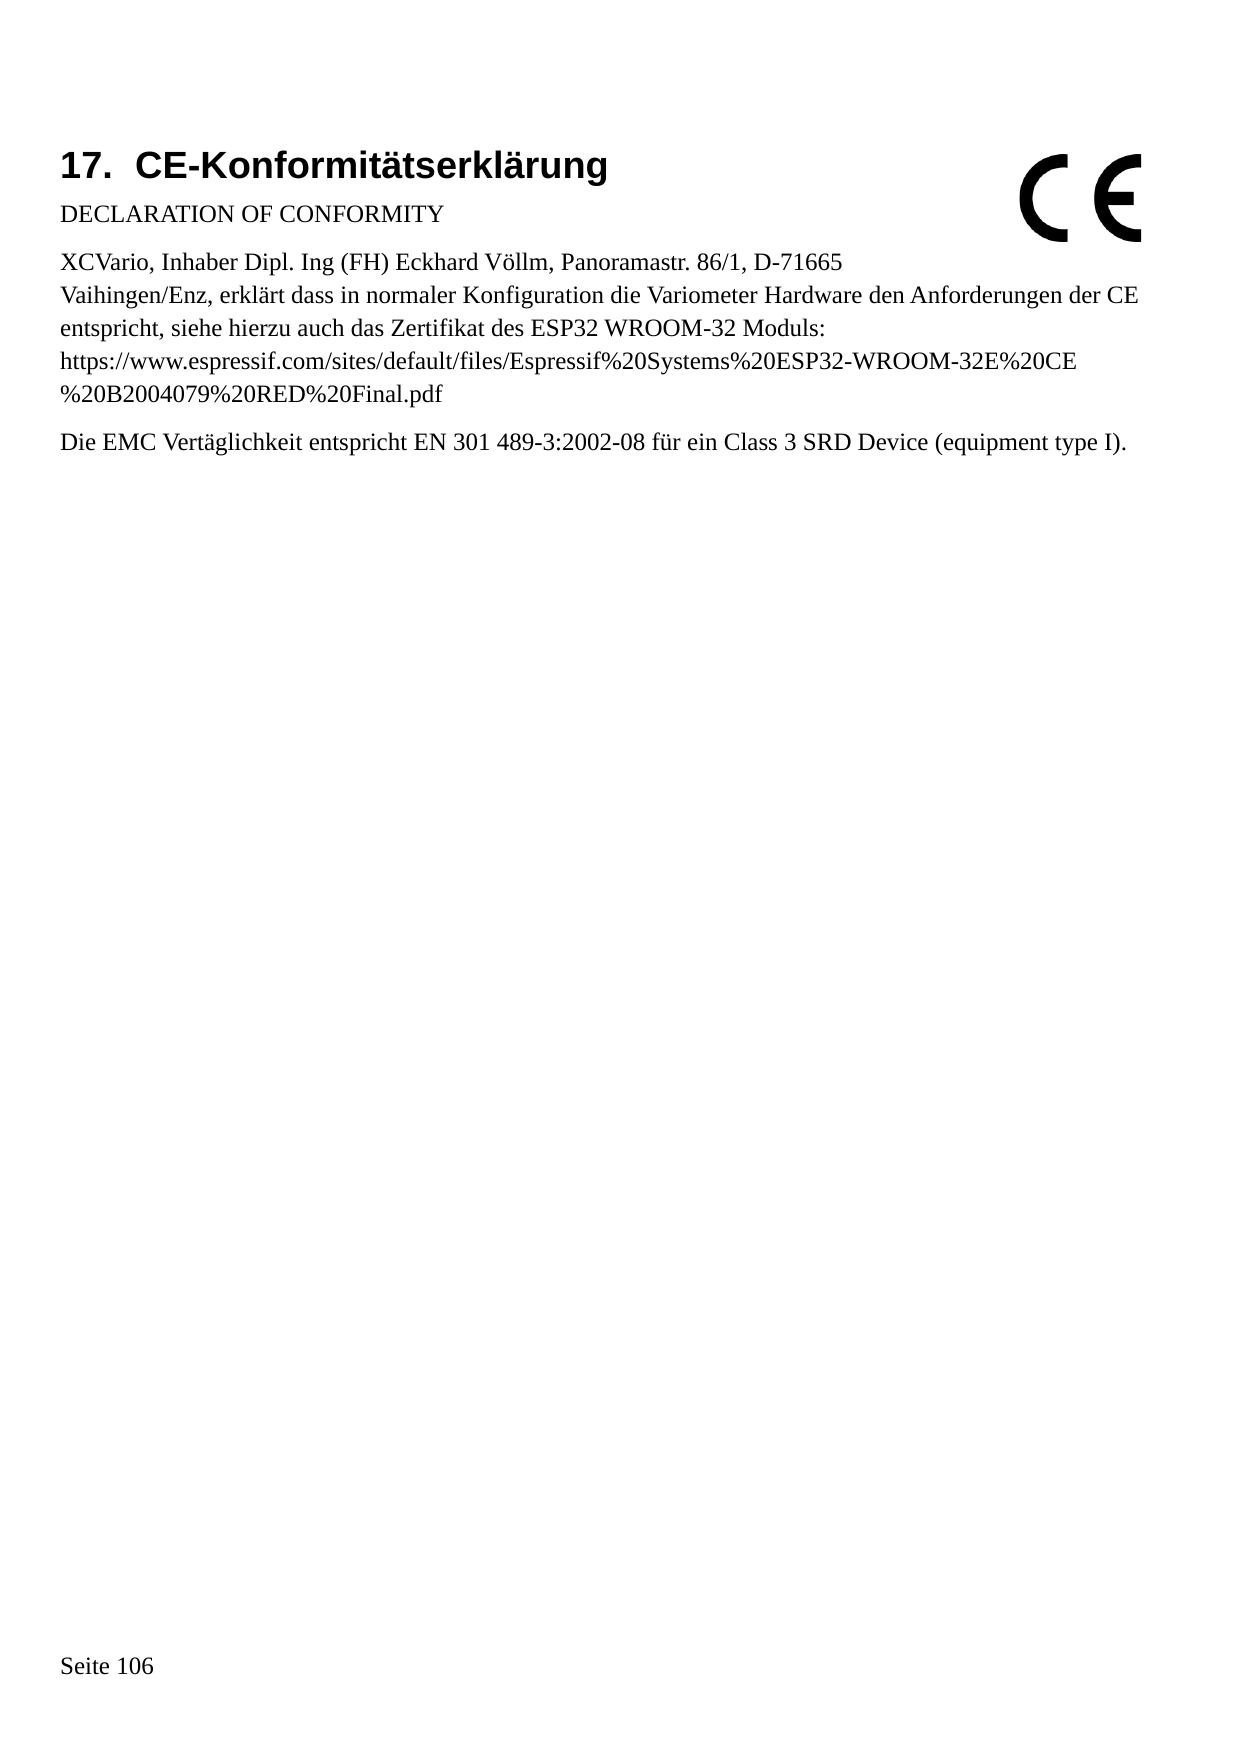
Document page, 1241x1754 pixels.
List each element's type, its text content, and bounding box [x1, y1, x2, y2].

text DECLARATION OF CONFORMITY [60, 199, 1019, 228]
text XCVario, Inhaber Dipl. Ing (FH) Eckhard Völlm, Panoramastr. 86/1, D-71665 Vaihingen/Enz, erklärt dass in normaler Konfiguration die Variometer Hardware den Anforderungen der CE entspricht, siehe hierzu auch das Zertifikat des ESP32 WROOM-32 Moduls: https://www.espressif.com/sites/default/files/Espressif%20Systems%20ESP32-WROOM-32E%20CE%20B2004079%20RED%20Final.pdf [60, 247, 1207, 408]
picture [1019, 154, 1142, 242]
subtitle CE-Konformitätserklärung [60, 143, 1207, 187]
text [1142, 199, 1207, 228]
text Die EMC Vertäglichkeit entspricht EN 301 489-3:2002-08 für ein Class 3 SRD Device (equipment type I). [60, 427, 1207, 455]
